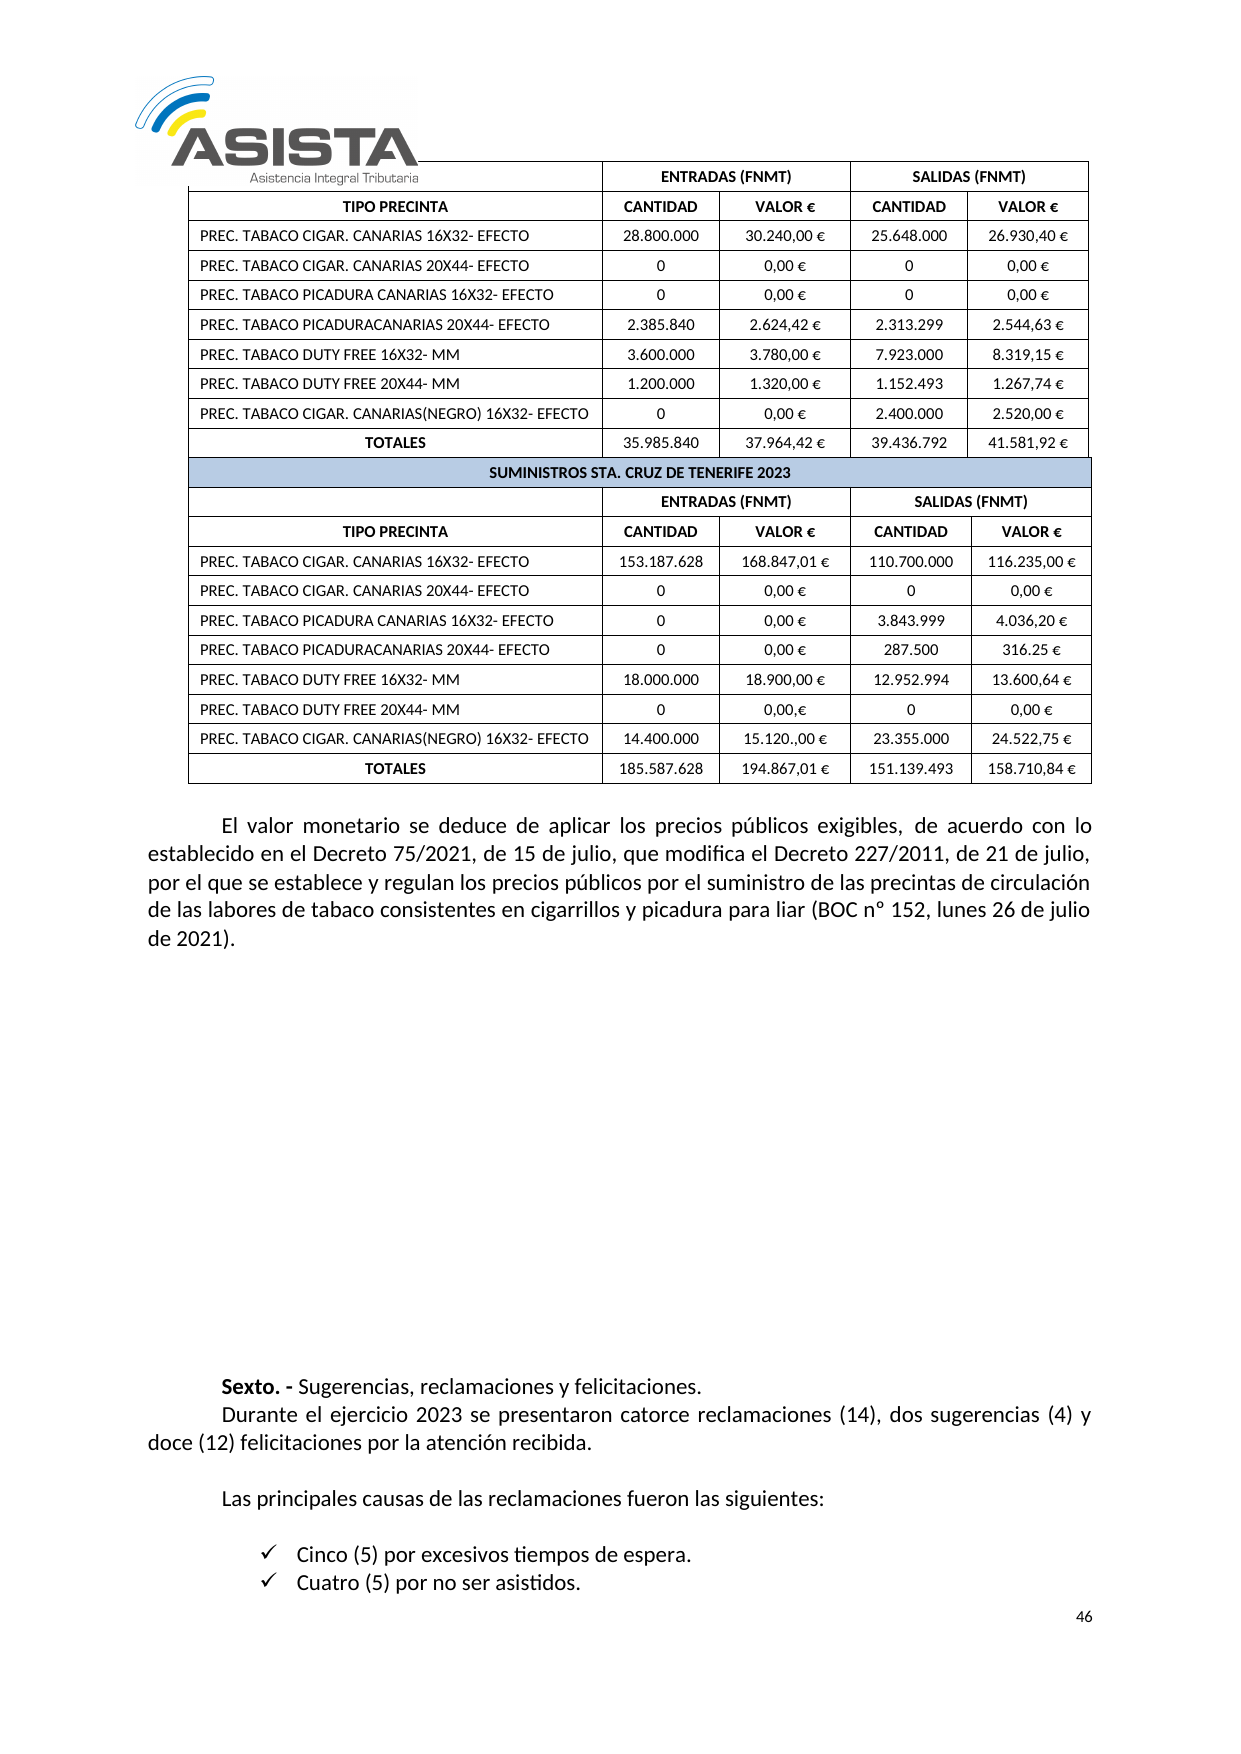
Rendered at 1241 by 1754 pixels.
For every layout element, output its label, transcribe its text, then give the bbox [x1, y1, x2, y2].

table_cell 0 [603, 606, 719, 634]
table_cell 185.587.628 [603, 754, 719, 782]
table_cell 194.867,01 € [720, 754, 850, 782]
table_cell 0,00 € [720, 399, 850, 427]
table_cell 116.235,00 € [972, 547, 1091, 575]
table_cell PREC. TABACO DUTY FREE 16X32- MM [189, 665, 602, 694]
table_cell 41.581,92 € [968, 429, 1088, 457]
table_cell 26.930,40 € [968, 221, 1088, 250]
text El valor monetario se deduce de aplicar los precios públicos exigibles, de acuerdo con lo establecido en el Decreto 75/2021, de 15 de julio, que modifica el Decreto 227/2011, de 21 de julio, por el que se establece y regulan los precios públicos por el suministro de las precintas de circulación de las labores de tabaco consistentes en cigarrillos y picadura para liar (BOC nº 152, lunes 26 de julio de 2021). [148, 812, 1092, 952]
table_cell 2.313.299 [851, 310, 967, 339]
table_cell PREC. TABACO PICADURACANARIAS 20X44- EFECTO [189, 310, 602, 339]
table_cell VALOR € [720, 517, 850, 546]
table_cell 14.400.000 [603, 724, 719, 753]
list Cinco (5) por excesivos tiempos de espera. [259, 1540, 1092, 1568]
table_cell 1.200.000 [603, 369, 719, 398]
table_cell 2.520,00 € [968, 399, 1088, 427]
table_cell 8.319,15 € [968, 340, 1088, 368]
table_cell SALIDAS (FNMT) [851, 488, 1091, 516]
table_cell PREC. TABACO CIGAR. CANARIAS(NEGRO) 16X32- EFECTO [189, 724, 602, 753]
table_cell 0,00 € [720, 636, 850, 664]
text Durante el ejercicio 2023 se presentaron catorce reclamaciones (14), dos sugerencias (4) y doce (12) felicitaciones por la atención recibida. [148, 1400, 1092, 1456]
table_cell 110.700.000 [851, 547, 971, 575]
table_cell 4.036,20 € [972, 606, 1091, 634]
table_cell [189, 162, 602, 191]
table_cell 3.600.000 [603, 340, 719, 368]
table_cell 35.985.840 [603, 429, 719, 457]
table_cell 0 [603, 636, 719, 664]
table_cell 30.240,00 € [720, 221, 850, 250]
table_cell PREC. TABACO DUTY FREE 20X44- MM [189, 369, 602, 398]
table_cell 0,00,€ [720, 695, 850, 723]
table_cell 3.780,00 € [720, 340, 850, 368]
table_cell PREC. TABACO CIGAR. CANARIAS 16X32- EFECTO [189, 221, 602, 250]
table_cell 28.800.000 [603, 221, 719, 250]
table_cell VALOR € [968, 192, 1088, 220]
table_cell 168.847,01 € [720, 547, 850, 575]
table_cell TIPO PRECINTA [189, 192, 602, 220]
table_cell 2.544,63 € [968, 310, 1088, 339]
table_cell 25.648.000 [851, 221, 967, 250]
table_cell [189, 488, 602, 516]
table_cell 287.500 [851, 636, 971, 664]
text Sexto. - Sugerencias, reclamaciones y felicitaciones. [148, 1372, 1092, 1400]
table_cell PREC. TABACO DUTY FREE 20X44- MM [189, 695, 602, 723]
table_cell 0,00 € [720, 281, 850, 309]
table_cell 37.964,42 € [720, 429, 850, 457]
table_cell 0 [851, 576, 971, 605]
table_cell 13.600,64 € [972, 665, 1091, 694]
table_cell 0 [603, 399, 719, 427]
table_cell PREC. TABACO CIGAR. CANARIAS 20X44- EFECTO [189, 251, 602, 279]
table_cell 0 [603, 576, 719, 605]
table_cell ENTRADAS (FNMT) [603, 162, 850, 191]
text Las principales causas de las reclamaciones fueron las siguientes: [148, 1484, 1092, 1512]
table_cell 3.843.999 [851, 606, 971, 634]
table_cell TOTALES [189, 429, 602, 457]
table_cell VALOR € [972, 517, 1091, 546]
table_cell CANTIDAD [603, 517, 719, 546]
table_cell 1.320,00 € [720, 369, 850, 398]
table_cell TIPO PRECINTA [189, 517, 602, 546]
table_cell PREC. TABACO PICADURA CANARIAS 16X32- EFECTO [189, 606, 602, 634]
table_cell ENTRADAS (FNMT) [603, 488, 850, 516]
table_cell 12.952.994 [851, 665, 971, 694]
table_cell PREC. TABACO CIGAR. CANARIAS(NEGRO) 16X32- EFECTO [189, 399, 602, 427]
table_cell 15.120.,00 € [720, 724, 850, 753]
table_cell 1.267,74 € [968, 369, 1088, 398]
table_cell 0 [603, 695, 719, 723]
table_cell VALOR € [720, 192, 850, 220]
table_cell PREC. TABACO PICADURA CANARIAS 16X32- EFECTO [189, 281, 602, 309]
table_cell 151.139.493 [851, 754, 971, 782]
table_cell 7.923.000 [851, 340, 967, 368]
table_cell 0 [603, 251, 719, 279]
table_cell 2.400.000 [851, 399, 967, 427]
table_cell PREC. TABACO PICADURACANARIAS 20X44- EFECTO [189, 636, 602, 664]
table_cell 0 [603, 281, 719, 309]
table_cell 153.187.628 [603, 547, 719, 575]
table_cell 0,00 € [968, 281, 1088, 309]
table_cell CANTIDAD [851, 192, 967, 220]
table_cell PREC. TABACO CIGAR. CANARIAS 20X44- EFECTO [189, 576, 602, 605]
table_cell 0,00 € [968, 251, 1088, 279]
table_cell 0 [851, 251, 967, 279]
table_cell 0,00 € [720, 251, 850, 279]
table_cell 0,00 € [720, 576, 850, 605]
table_cell 18.000.000 [603, 665, 719, 694]
table_cell SALIDAS (FNMT) [851, 162, 1088, 191]
table_cell 0,00 € [720, 606, 850, 634]
table_cell 24.522,75 € [972, 724, 1091, 753]
table_cell 2.385.840 [603, 310, 719, 339]
table_cell 0,00 € [972, 695, 1091, 723]
table_cell PREC. TABACO CIGAR. CANARIAS 16X32- EFECTO [189, 547, 602, 575]
table_cell 316.25 € [972, 636, 1091, 664]
table_cell 2.624,42 € [720, 310, 850, 339]
table_cell 1.152.493 [851, 369, 967, 398]
table_cell 158.710,84 € [972, 754, 1091, 782]
table_cell 18.900,00 € [720, 665, 850, 694]
list Cuatro (5) por no ser asistidos. [259, 1568, 1092, 1596]
table_cell CANTIDAD [603, 192, 719, 220]
table_cell PREC. TABACO DUTY FREE 16X32- MM [189, 340, 602, 368]
table_cell 39.436.792 [851, 429, 967, 457]
table_cell 0 [851, 695, 971, 723]
table_cell TOTALES [189, 754, 602, 782]
table_cell 0 [851, 281, 967, 309]
table_cell 23.355.000 [851, 724, 971, 753]
table_cell CANTIDAD [851, 517, 971, 546]
table_cell 0,00 € [972, 576, 1091, 605]
table_cell SUMINISTROS STA. CRUZ DE TENERIFE 2023 [189, 458, 1091, 487]
